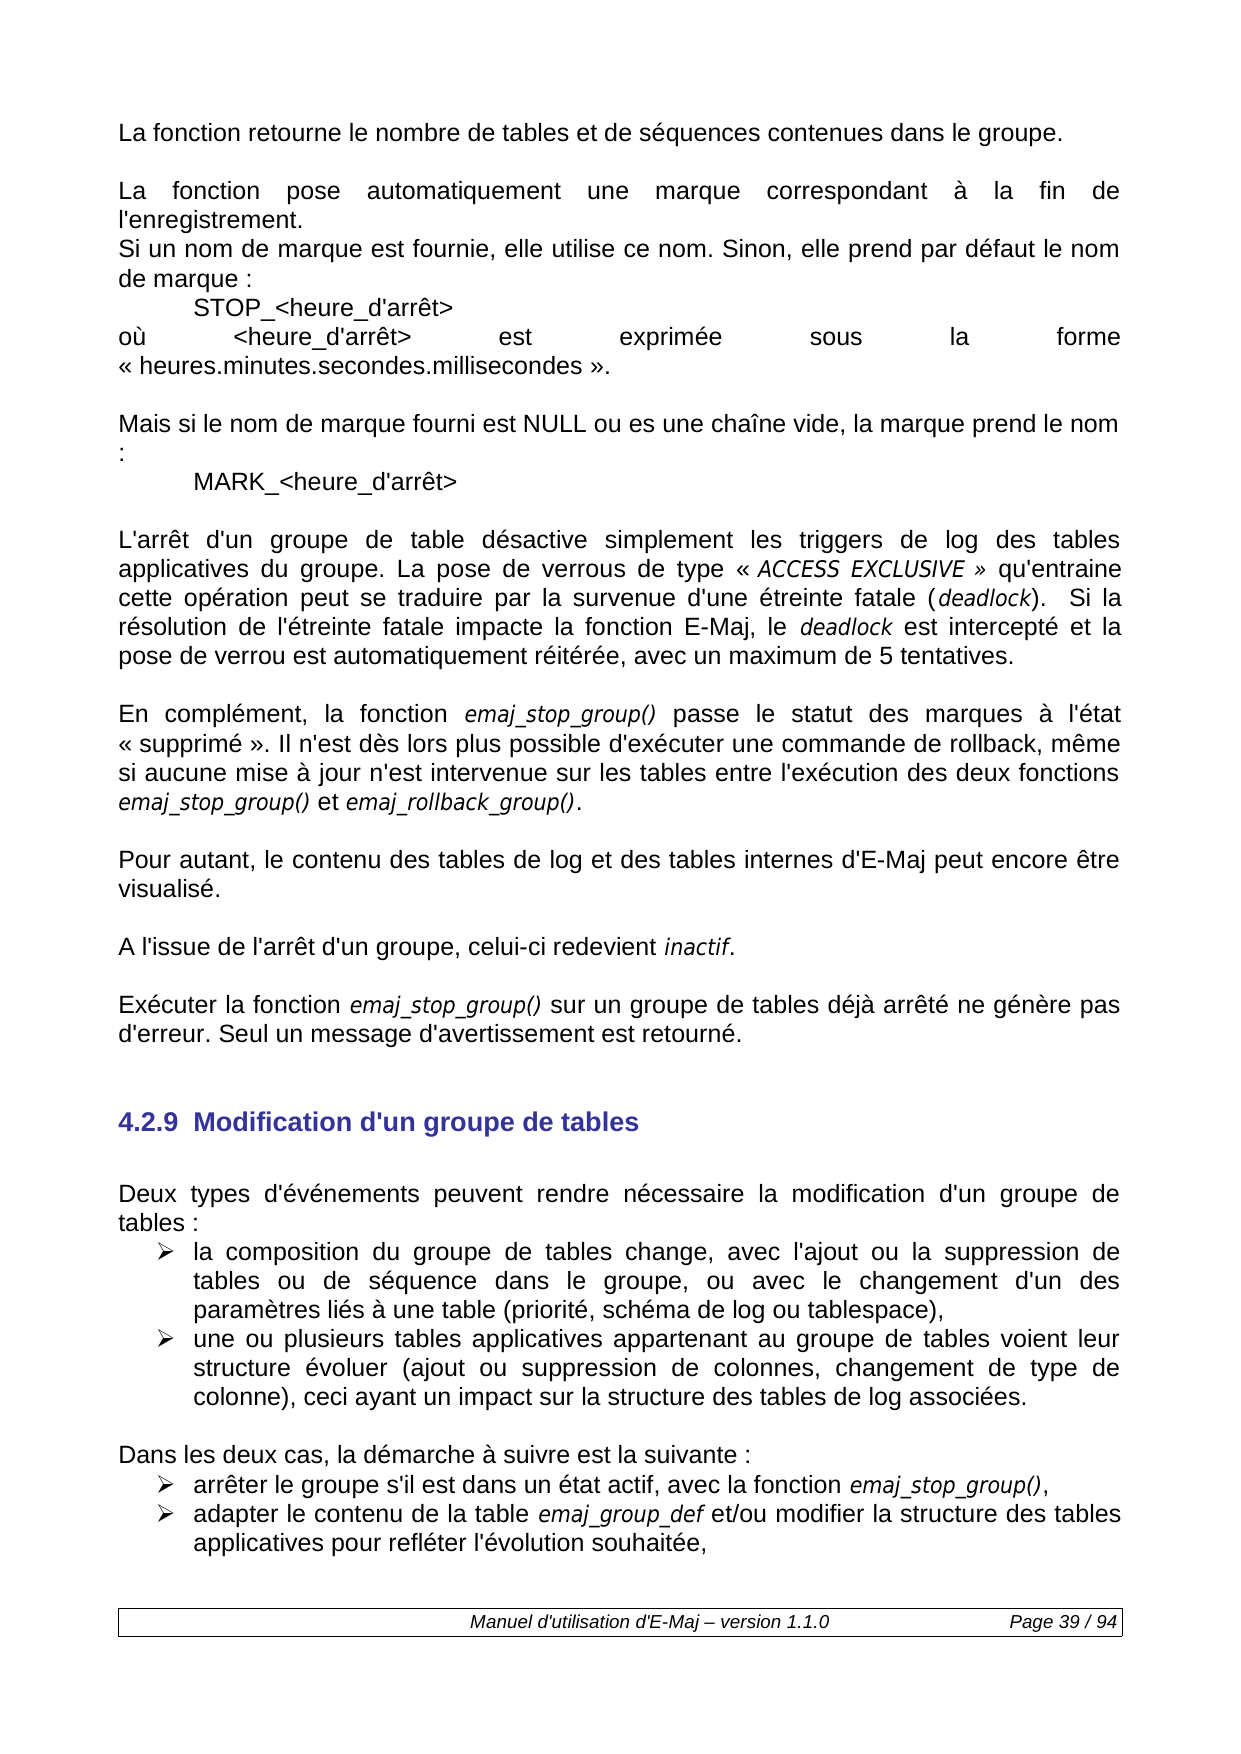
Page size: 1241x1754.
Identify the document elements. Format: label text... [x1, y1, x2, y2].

text Deux types d'événements peuvent rendre nécessaire la modification d'un groupe de tables : [118, 1179, 1122, 1237]
list une ou plusieurs tables applicatives appartenant au groupe de tables voient leur structure évoluer (ajout ou suppression de colonnes, changement de type de colonne), ceci ayant un impact sur la structure des tables de log associées. [156, 1324, 1122, 1411]
text L'arrêt d'un groupe de table désactive simplement les triggers de log des tables applicatives du groupe. La pose de verrous de type « ACCESS EXCLUSIVE » qu'entraine cette opération peut se traduire par la survenue d'une étreinte fatale (deadlock). Si la résolution de l'étreinte fatale impacte la fonction E-Maj, le deadlock est intercepté et la pose de verrou est automatiquement réitérée, avec un maximum de 5 tentatives. [118, 525, 1122, 670]
text MARK_<heure_d'arrêt> [118, 467, 1122, 496]
text En complément, la fonction emaj_stop_group() passe le statut des marques à l'état « supprimé ». Il n'est dès lors plus possible d'exécuter une commande de rollback, même si aucune mise à jour n'est intervenue sur les tables entre l'exécution des deux fonctions emaj_stop_group() et emaj_rollback_group(). [118, 699, 1122, 816]
text La fonction pose automatiquement une marque correspondant à la fin de l'enregistrement. [118, 176, 1122, 234]
text Si un nom de marque est fournie, elle utilise ce nom. Sinon, elle prend par défaut le nom de marque : [118, 234, 1122, 292]
list arrêter le groupe s'il est dans un état actif, avec la fonction emaj_stop_group(), [156, 1469, 1122, 1498]
text A l'issue de l'arrêt d'un groupe, celui-ci redevient inactif. [118, 932, 1122, 961]
text Exécuter la fonction emaj_stop_group() sur un groupe de tables déjà arrêté ne génère pas d'erreur. Seul un message d'avertissement est retourné. [118, 990, 1122, 1048]
text Pour autant, le contenu des tables de log et des tables internes d'E-Maj peut encore être visualisé. [118, 845, 1122, 903]
list la composition du groupe de tables change, avec l'ajout ou la suppression de tables ou de séquence dans le groupe, ou avec le changement d'un des paramètres liés à une table (priorité, schéma de log ou tablespace), [156, 1237, 1122, 1324]
text STOP_<heure_d'arrêt> [118, 292, 1122, 322]
list adapter le contenu de la table emaj_group_def et/ou modifier la structure des tables applicatives pour refléter l'évolution souhaitée, [156, 1498, 1122, 1557]
text La fonction retourne le nombre de tables et de séquences contenues dans le groupe. [118, 118, 1122, 147]
text Dans les deux cas, la démarche à suivre est la suivante : [118, 1440, 1122, 1469]
text où <heure_d'arrêt> est exprimée sous la forme « heures.minutes.secondes.millisecondes ». [118, 322, 1122, 380]
subtitle Modification d'un groupe de tables [118, 1106, 1122, 1137]
text Mais si le nom de marque fourni est NULL ou es une chaîne vide, la marque prend le nom : [118, 409, 1122, 467]
